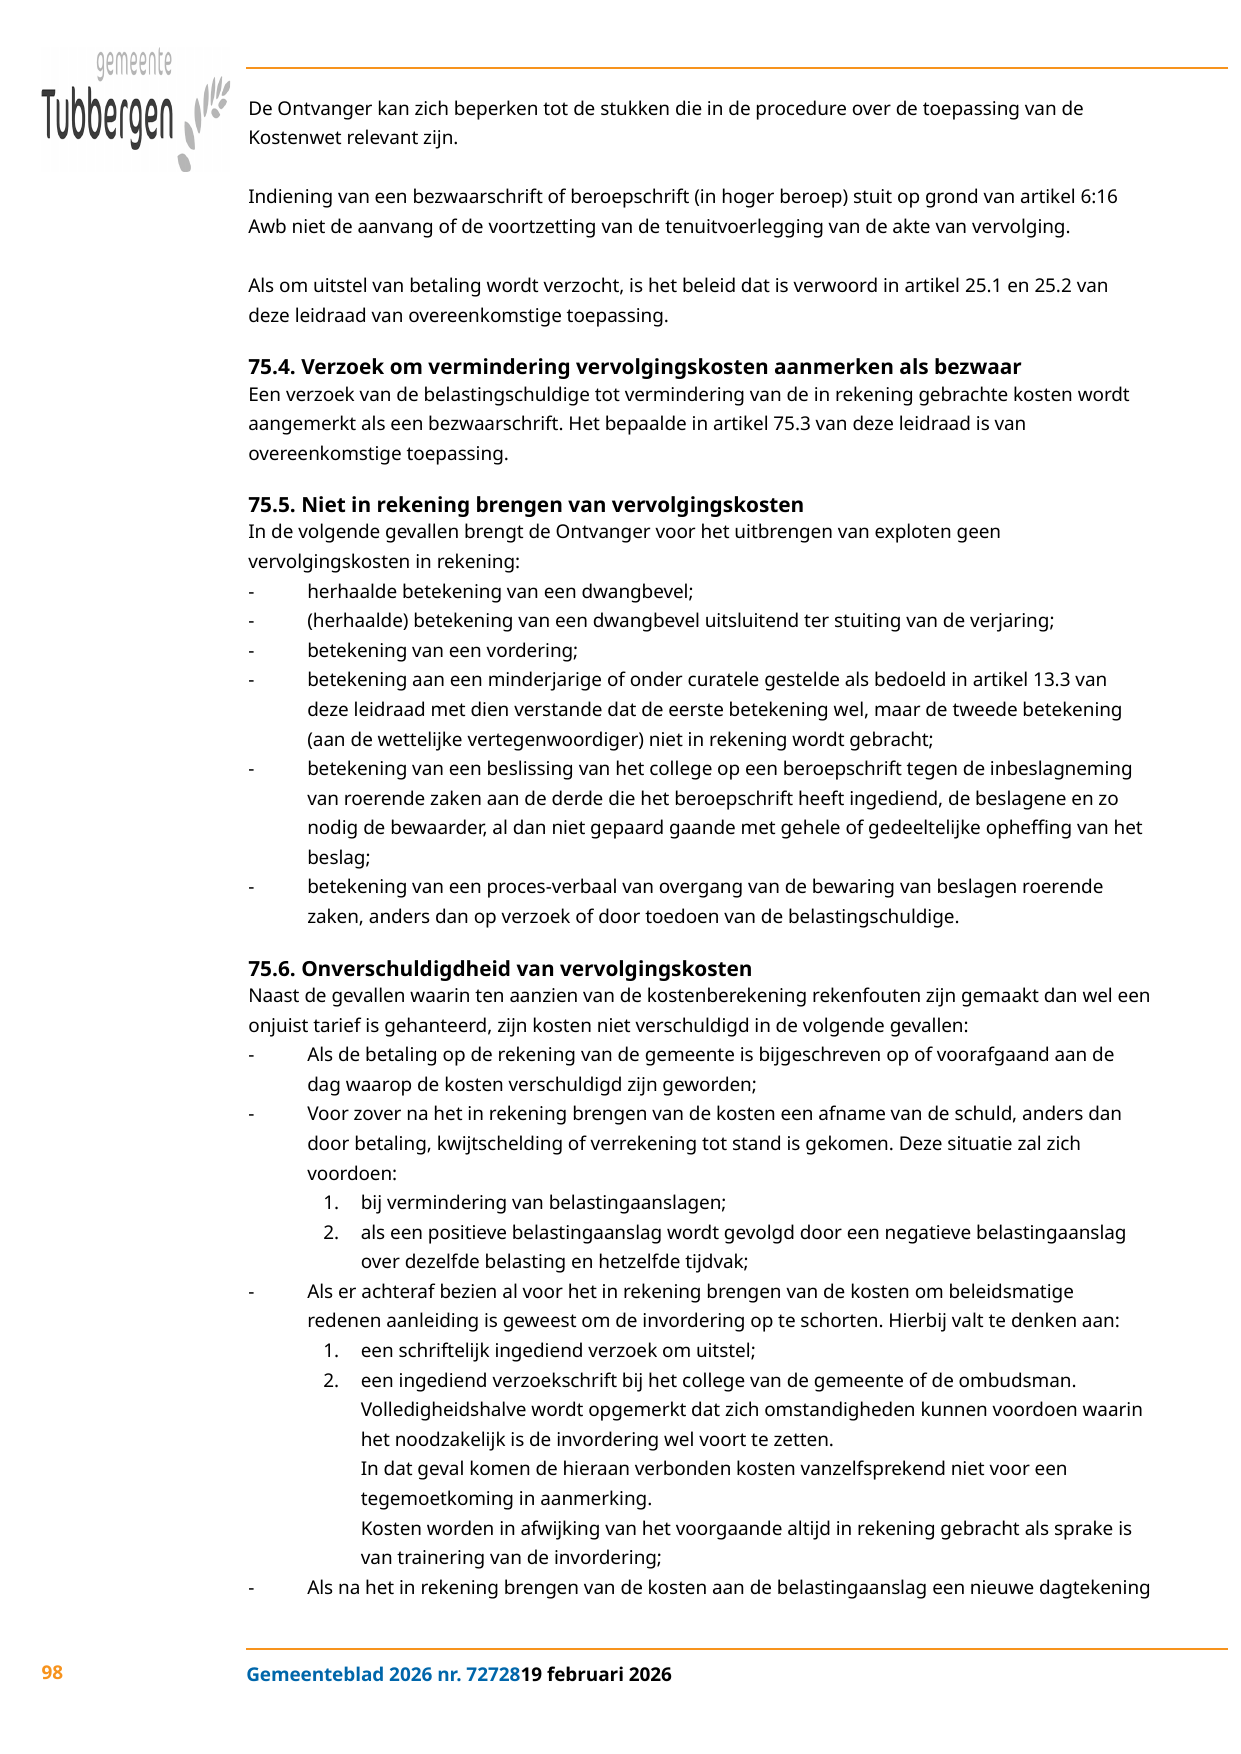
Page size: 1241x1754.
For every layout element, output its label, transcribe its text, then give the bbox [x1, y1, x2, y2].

text 75.6. Onverschuldigdheid van vervolgingskosten [248, 954, 1152, 982]
list Als na het in rekening brengen van de kosten aan de belastingaanslag een nieuwe dagtekening [248, 1574, 1152, 1599]
list als een positieve belastingaanslag wordt gevolgd door een negatieve belastingaanslag over dezelfde belasting en hetzelfde tijdvak; [323, 1219, 1152, 1274]
text Indiening van een bezwaarschrift of beroepschrift (in hoger beroep) stuit op grond van artikel 6:16 Awb niet de aanvang of de voortzetting van de tenuitvoerlegging van de akte van vervolging. [248, 183, 1152, 239]
list In dat geval komen de hieraan verbonden kosten vanzelfsprekend niet voor een tegemoetkoming in aanmerking. [323, 1456, 1152, 1511]
list Voor zover na het in rekening brengen van de kosten een afname van de schuld, anders dan door betaling, kwijtschelding of verrekening tot stand is gekomen. Deze situatie zal zich voordoen: [248, 1101, 1152, 1185]
list Kosten worden in afwijking van het voorgaande altijd in rekening gebracht als sprake is van trainering van de invordering; [323, 1515, 1152, 1570]
text 75.5. Niet in rekening brengen van vervolgingskosten [248, 490, 1152, 519]
list betekening van een proces-verbaal van overgang van de bewaring van beslagen roerende zaken, anders dan op verzoek of door toedoen van de belastingschuldige. [248, 874, 1152, 929]
list een ingediend verzoekschrift bij het college van de gemeente of de ombudsman. [323, 1367, 1152, 1392]
text 75.4. Verzoek om vermindering vervolgingskosten aanmerken als bezwaar [248, 352, 1152, 381]
picture [41, 47, 231, 172]
text Als om uitstel van betaling wordt verzocht, is het beleid dat is verwoord in artikel 25.1 en 25.2 van deze leidraad van overeenkomstige toepassing. [248, 272, 1152, 328]
list Als de betaling op de rekening van de gemeente is bijgeschreven op of voorafgaand aan de dag waarop de kosten verschuldigd zijn geworden; [248, 1041, 1152, 1097]
list betekening van een beslissing van het college op een beroepschrift tegen de inbeslagneming van roerende zaken aan de derde die het beroepschrift heeft ingediend, de beslagene en zo nodig de bewaarder, al dan niet gepaard gaande met gehele of gedeeltelijke opheffing van het beslag; [248, 755, 1152, 870]
text Naast de gevallen waarin ten aanzien van de kostenberekening rekenfouten zijn gemaakt dan wel een onjuist tarief is gehanteerd, zijn kosten niet verschuldigd in de volgende gevallen: [248, 982, 1152, 1037]
list Als er achteraf bezien al voor het in rekening brengen van de kosten om beleidsmatige redenen aanleiding is geweest om de invordering op te schorten. Hierbij valt te denken aan: [248, 1278, 1152, 1333]
text In de volgende gevallen brengt de Ontvanger voor het uitbrengen van exploten geen vervolgingskosten in rekening: [248, 519, 1152, 574]
list Volledigheidshalve wordt opgemerkt dat zich omstandigheden kunnen voordoen waarin het noodzakelijk is de invordering wel voort te zetten. [323, 1396, 1152, 1452]
text Een verzoek van de belastingschuldige tot vermindering van de in rekening gebrachte kosten wordt aangemerkt als een bezwaarschrift. Het bepaalde in artikel 75.3 van deze leidraad is van overeenkomstige toepassing. [248, 381, 1152, 466]
list betekening van een vordering; [248, 637, 1152, 663]
text De Ontvanger kan zich beperken tot de stukken die in de procedure over de toepassing van de Kostenwet relevant zijn. [248, 95, 1152, 150]
list een schriftelijk ingediend verzoek om uitstel; [323, 1337, 1152, 1363]
list herhaalde betekening van een dwangbevel; [248, 578, 1152, 604]
list (herhaalde) betekening van een dwangbevel uitsluitend ter stuiting van de verjaring; [248, 607, 1152, 633]
list betekening aan een minderjarige of onder curatele gestelde als bedoeld in artikel 13.3 van deze leidraad met dien verstande dat de eerste betekening wel, maar de tweede betekening (aan de wettelijke vertegenwoordiger) niet in rekening wordt gebracht; [248, 667, 1152, 752]
list bij vermindering van belastingaanslagen; [323, 1189, 1152, 1215]
